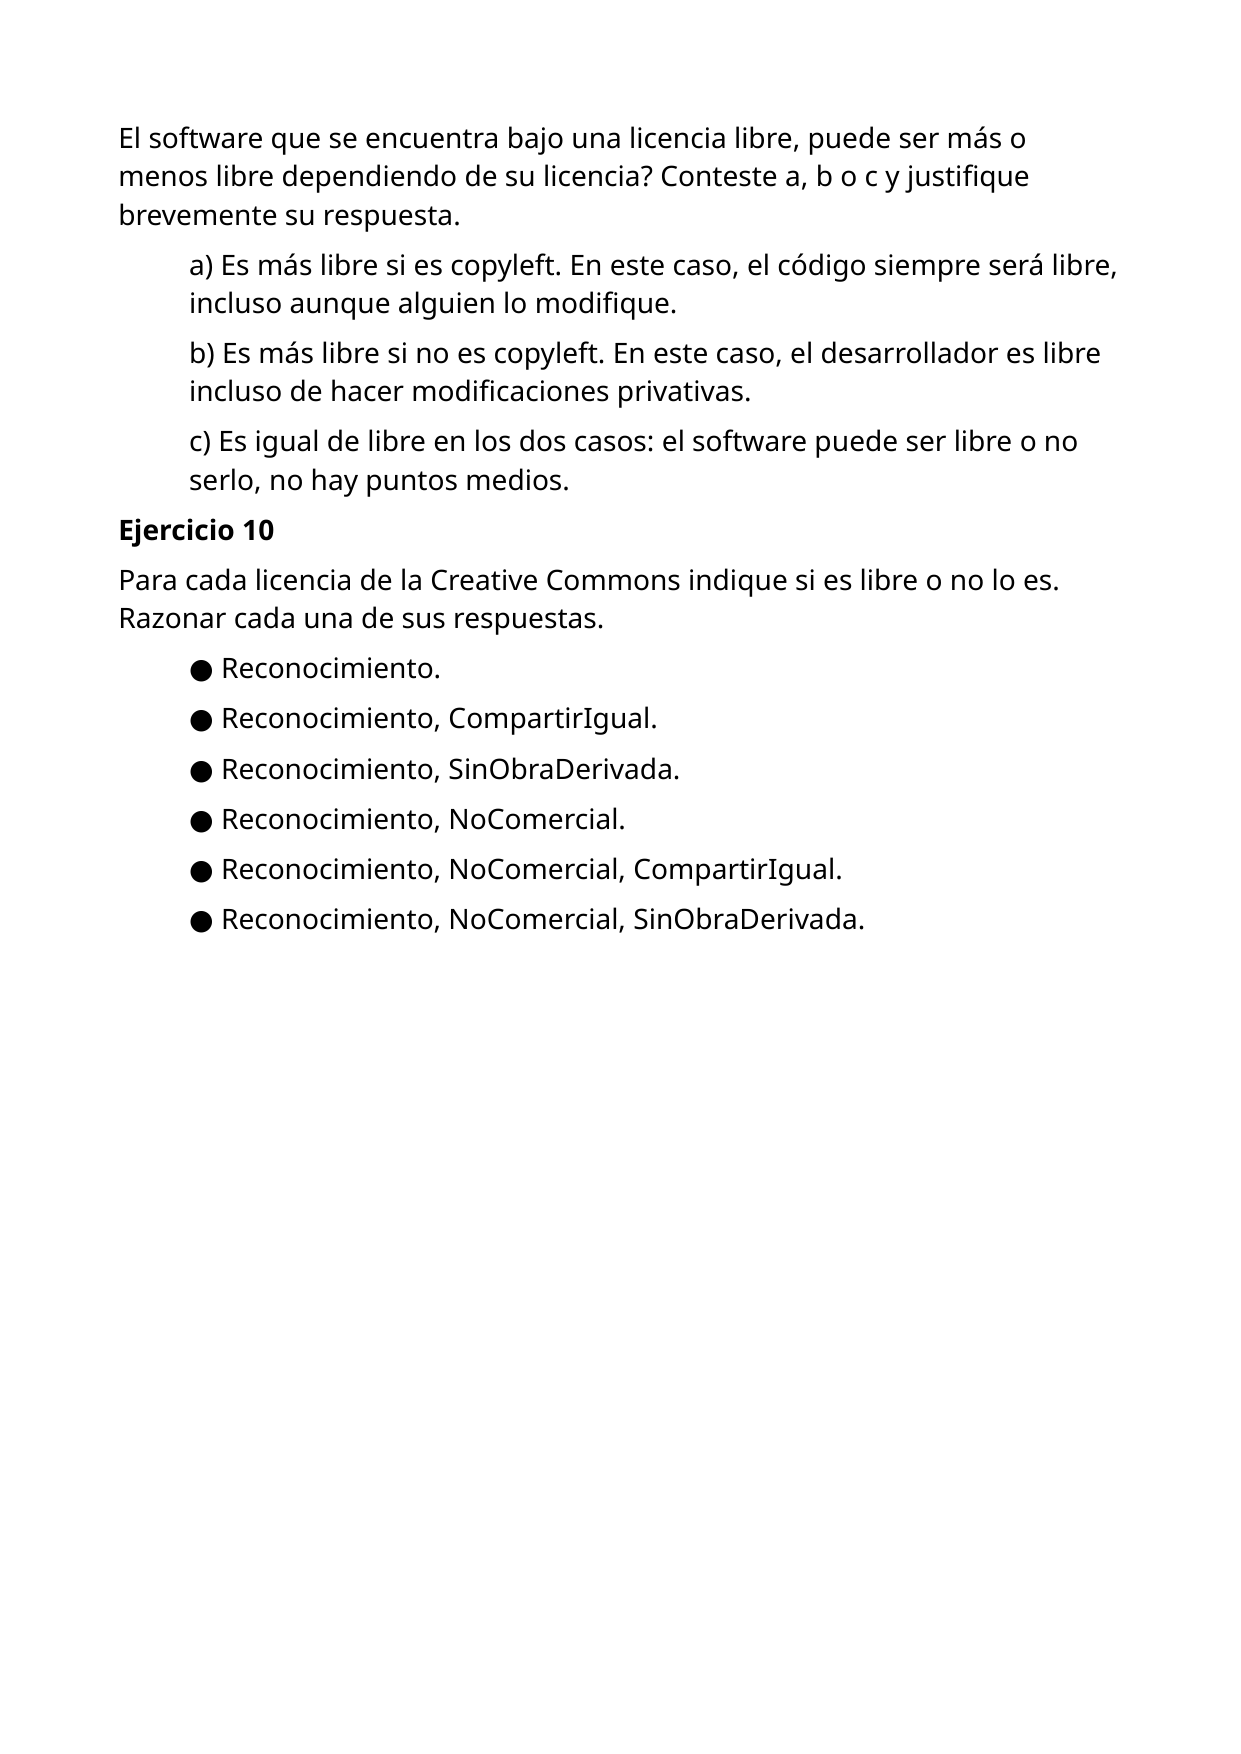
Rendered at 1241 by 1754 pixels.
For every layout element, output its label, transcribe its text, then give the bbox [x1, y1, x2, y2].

text ● Reconocimiento. [189, 649, 1122, 687]
text Para cada licencia de la Creative Commons indique si es libre o no lo es. Razonar cada una de sus respuestas. [118, 560, 1122, 637]
text ● Reconocimiento, CompartirIgual. [189, 699, 1122, 737]
text ● Reconocimiento, NoComercial, SinObraDerivada. [189, 899, 1122, 938]
text Ejercicio 10 [118, 510, 1122, 548]
text ● Reconocimiento, SinObraDerivada. [189, 749, 1122, 787]
text ● Reconocimiento, NoComercial. [189, 799, 1122, 837]
text c) Es igual de libre en los dos casos: el software puede ser libre o no serlo, no hay puntos medios. [189, 422, 1122, 498]
text a) Es más libre si es copyleft. En este caso, el código siempre será libre, incluso aunque alguien lo modifique. [189, 245, 1122, 322]
text El software que se encuentra bajo una licencia libre, puede ser más o menos libre dependiendo de su licencia? Conteste a, b o c y justifique brevemente su respuesta. [118, 118, 1122, 233]
text ● Reconocimiento, NoComercial, CompartirIgual. [189, 849, 1122, 887]
text b) Es más libre si no es copyleft. En este caso, el desarrollador es libre incluso de hacer modificaciones privativas. [189, 333, 1122, 410]
